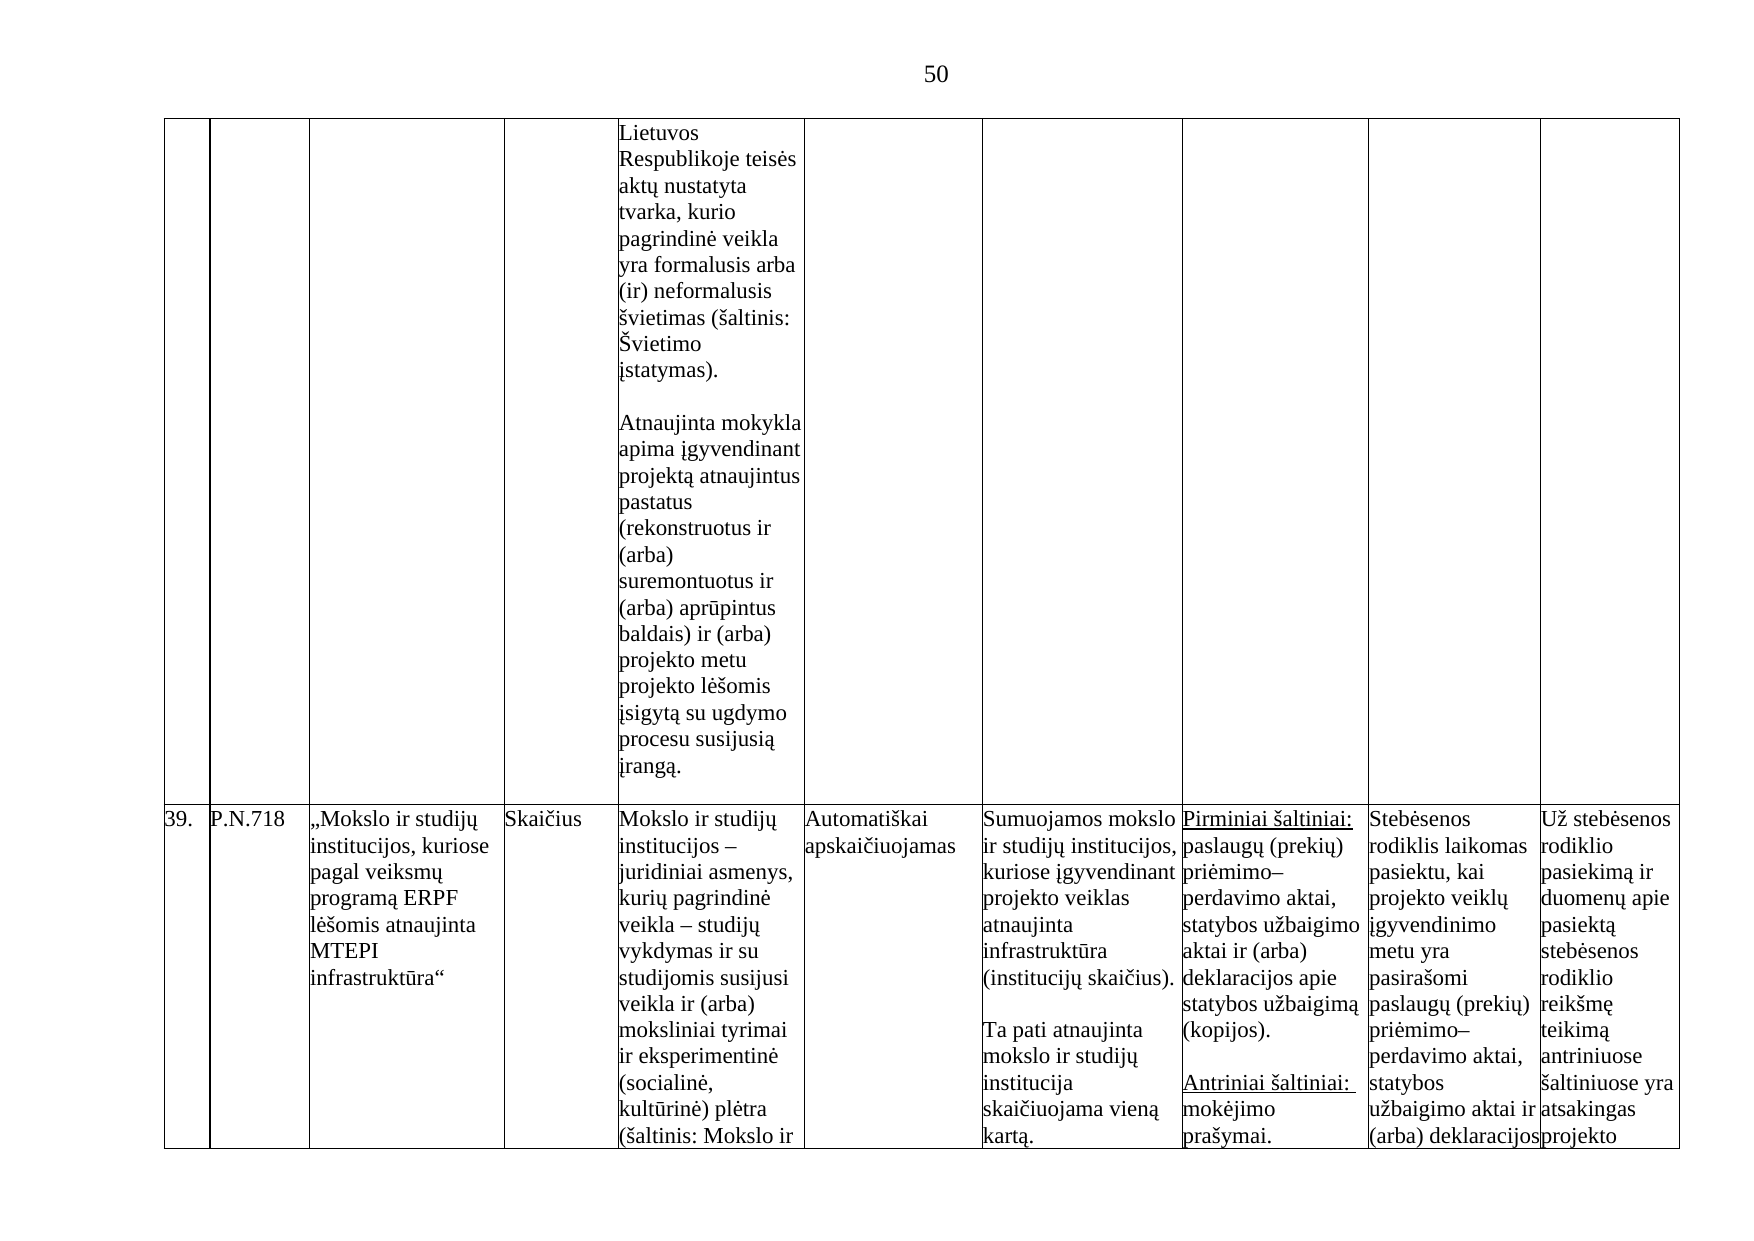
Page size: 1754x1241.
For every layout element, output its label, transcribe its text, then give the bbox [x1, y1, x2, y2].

table_cell [1369, 119, 1540, 804]
table_cell 39. [165, 805, 209, 1148]
table_cell [1183, 119, 1368, 804]
table_cell Stebėsenos rodiklis laikomas pasiektu, kai projekto veiklų įgyvendinimo metu yra pasirašomi paslaugų (prekių) priėmimo– perdavimo aktai, statybos užbaigimo aktai ir (arba) deklaracijos [1369, 805, 1540, 1148]
table_cell [805, 119, 982, 804]
table_cell Automatiškai apskaičiuojamas [805, 805, 982, 1148]
table_cell Lietuvos Respublikoje teisės aktų nustatyta tvarka, kurio pagrindinė veikla yra formalusis arba (ir) neformalusis švietimas (šaltinis: Švietimo įstatymas). Atnaujinta mokykla apima įgyvendinant projektą atnaujintus pastatus (rekonstruotus ir (arba) suremontuotus ir (arba) aprūpintus baldais) ir (arba) projekto metu projekto lėšomis įsigytą su ugdymo procesu susijusią įrangą. [619, 119, 804, 804]
table_cell [165, 119, 209, 804]
table_cell Mokslo ir studijų institucijos – juridiniai asmenys, kurių pagrindinė veikla – studijų vykdymas ir su studijomis susijusi veikla ir (arba) moksliniai tyrimai ir eksperimentinė (socialinė, kultūrinė) plėtra (šaltinis: Mokslo ir [619, 805, 804, 1148]
table_cell Už stebėsenos rodiklio pasiekimą ir duomenų apie pasiektą stebėsenos rodiklio reikšmę teikimą antriniuose šaltiniuose yra atsakingas projekto [1541, 805, 1679, 1148]
table_cell [211, 119, 309, 804]
table_cell [310, 119, 504, 804]
table_cell Sumuojamos mokslo ir studijų institucijos, kuriose įgyvendinant projekto veiklas atnaujinta infrastruktūra (institucijų skaičius). Ta pati atnaujinta mokslo ir studijų institucija skaičiuojama vieną kartą. [983, 805, 1182, 1148]
table_cell Pirminiai šaltiniai: paslaugų (prekių) priėmimo–perdavimo aktai, statybos užbaigimo aktai ir (arba) deklaracijos apie statybos užbaigimą (kopijos). Antriniai šaltiniai: mokėjimo prašymai. [1183, 805, 1368, 1148]
table_cell [983, 119, 1182, 804]
table_cell [505, 119, 618, 804]
table_cell „Mokslo ir studijų institucijos, kuriose pagal veiksmų programą ERPF lėšomis atnaujinta MTEPI infrastruktūra“ [310, 805, 504, 1148]
table_cell [1541, 119, 1679, 804]
table_cell Skaičius [505, 805, 618, 1148]
table_cell P.N.718 [211, 805, 309, 1148]
